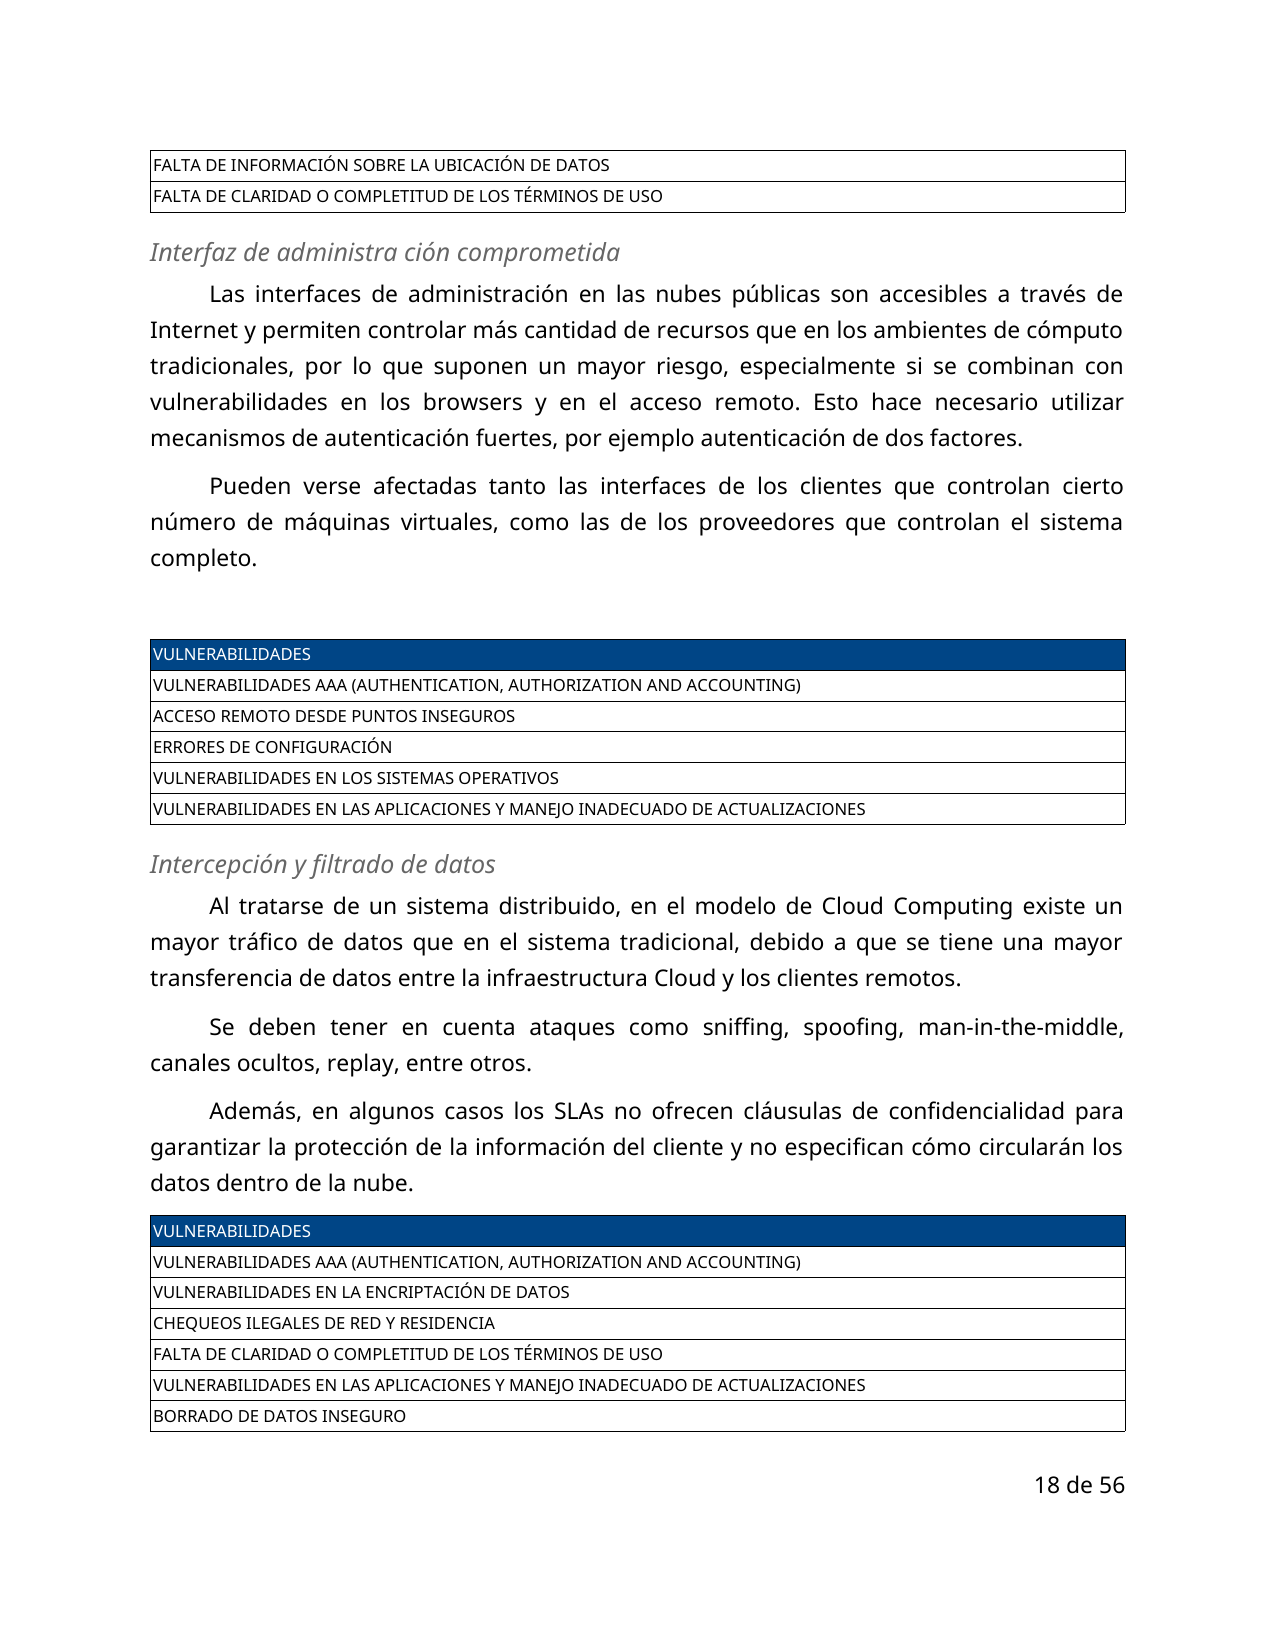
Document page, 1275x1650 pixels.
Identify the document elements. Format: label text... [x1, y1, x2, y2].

table_cell VULNERABILIDADES AAA (AUTHENTICATION, AUTHORIZATION AND ACCOUNTING) [151, 1247, 1125, 1277]
subtitle Interfaz de administra ción comprometida [150, 235, 1125, 269]
table_cell ERRORES DE CONFIGURACIÓN [151, 732, 1125, 762]
text Al tratarse de un sistema distribuido, en el modelo de Cloud Computing existe un mayor tráfico de datos que en el sistema tradicional, debido a que se tiene una mayor transferencia de datos entre la infraestructura Cloud y los clientes remotos. [150, 890, 1125, 993]
text Se deben tener en cuenta ataques como sniffing, spoofing, man-in-the-middle, canales ocultos, replay, entre otros. [150, 1011, 1125, 1078]
table_cell BORRADO DE DATOS INSEGURO [151, 1401, 1125, 1431]
subtitle Intercepción y filtrado de datos [150, 847, 1125, 881]
table_header VULNERABILIDADES [151, 640, 1125, 670]
table_cell FALTA DE CLARIDAD O COMPLETITUD DE LOS TÉRMINOS DE USO [151, 182, 1125, 212]
text Además, en algunos casos los SLAs no ofrecen cláusulas de confidencialidad para garantizar la protección de la información del cliente y no especifican cómo circularán los datos dentro de la nube. [150, 1095, 1125, 1198]
table_cell VULNERABILIDADES EN LAS APLICACIONES Y MANEJO INADECUADO DE ACTUALIZACIONES [151, 1371, 1125, 1400]
table_cell VULNERABILIDADES EN LOS SISTEMAS OPERATIVOS [151, 763, 1125, 793]
table_cell ACCESO REMOTO DESDE PUNTOS INSEGUROS [151, 702, 1125, 731]
table_cell VULNERABILIDADES EN LAS APLICACIONES Y MANEJO INADECUADO DE ACTUALIZACIONES [151, 794, 1125, 824]
text Pueden verse afectadas tanto las interfaces de los clientes que controlan cierto número de máquinas virtuales, como las de los proveedores que controlan el sistema completo. [150, 470, 1125, 573]
table_cell CHEQUEOS ILEGALES DE RED Y RESIDENCIA [151, 1309, 1125, 1339]
table_cell FALTA DE INFORMACIÓN SOBRE LA UBICACIÓN DE DATOS [151, 151, 1125, 181]
text Las interfaces de administración en las nubes públicas son accesibles a través de Internet y permiten controlar más cantidad de recursos que en los ambientes de cómputo tradicionales, por lo que suponen un mayor riesgo, especialmente si se combinan con vulnerabilidades en los browsers y en el acceso remoto. Esto hace necesario utilizar mecanismos de autenticación fuertes, por ejemplo autenticación de dos factores. [150, 278, 1125, 453]
table_header VULNERABILIDADES [151, 1216, 1125, 1246]
table_cell VULNERABILIDADES EN LA ENCRIPTACIÓN DE DATOS [151, 1278, 1125, 1308]
table_cell VULNERABILIDADES AAA (AUTHENTICATION, AUTHORIZATION AND ACCOUNTING) [151, 671, 1125, 701]
table_cell FALTA DE CLARIDAD O COMPLETITUD DE LOS TÉRMINOS DE USO [151, 1340, 1125, 1369]
